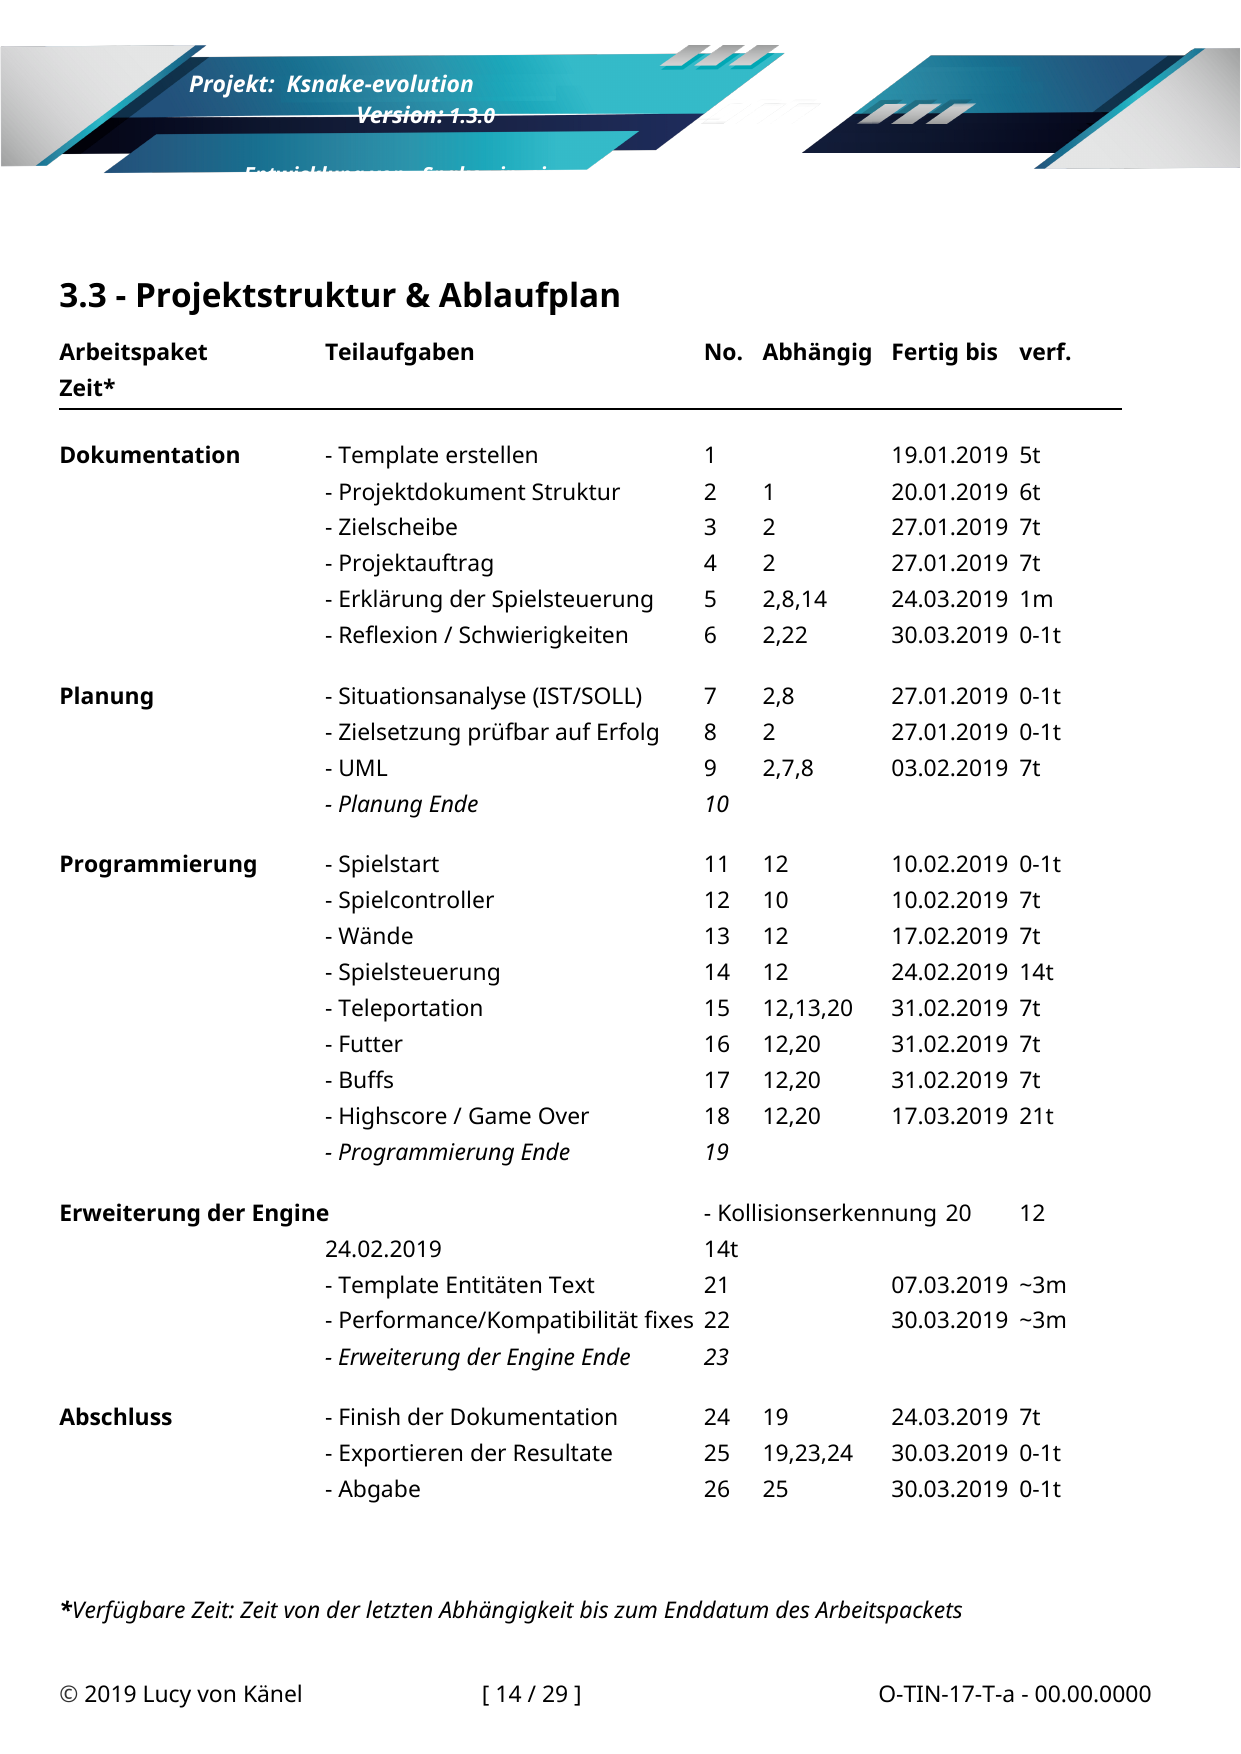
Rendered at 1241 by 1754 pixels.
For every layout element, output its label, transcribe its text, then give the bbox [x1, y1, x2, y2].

text Dokumentation - Template erstellen 1 19.01.2019 5t - Projektdokument Struktur 2 1 20.01.2019 6t - Zielscheibe 3 2 27.01.2019 7t - Projektauftrag 4 2 27.01.2019 7t - Erklärung der Spielsteuerung 5 2,8,14 24.03.2019 1m - Reflexion / Schwierigkeiten 6 2,22 30.03.2019 0-1t [59, 439, 1122, 650]
text Erweiterung der Engine - Kollisionserkennung 20 12 24.02.2019 14t - Template Entitäten Text 21 07.03.2019 ~3m - Performance/Kompatibilität fixes 22 30.03.2019 ~3m - Erweiterung der Engine Ende 23 [59, 1197, 1122, 1372]
text Programmierung - Spielstart 11 12 10.02.2019 0-1t - Spielcontroller 12 10 10.02.2019 7t - Wände 13 12 17.02.2019 7t - Spielsteuerung 14 12 24.02.2019 14t - Teleportation 15 12,13,20 31.02.2019 7t - Futter 16 12,20 31.02.2019 7t - Buffs 17 12,20 31.02.2019 7t - Highscore / Game Over 18 12,20 17.03.2019 21t - Programmierung Ende 19 [59, 848, 1122, 1167]
picture [0, 38, 1241, 176]
text Planung - Situationsanalyse (IST/SOLL) 7 2,8 27.01.2019 0-1t - Zielsetzung prüfbar auf Erfolg 8 2 27.01.2019 0-1t - UML 9 2,7,8 03.02.2019 7t - Planung Ende 10 [59, 680, 1122, 819]
text *Verfügbare Zeit: Zeit von der letzten Abhängigkeit bis zum Enddatum des Arbeitspackets [59, 1594, 1122, 1626]
text Arbeitspaket Teilaufgaben No. Abhängig Fertig bis verf. Zeit* [59, 336, 1122, 408]
subtitle Projektstruktur & Ablaufplan [59, 272, 1122, 317]
text Abschluss - Finish der Dokumentation 24 19 24.03.2019 7t - Exportieren der Resultate 25 19,23,24 30.03.2019 0-1t - Abgabe 26 25 30.03.2019 0-1t [59, 1401, 1122, 1504]
